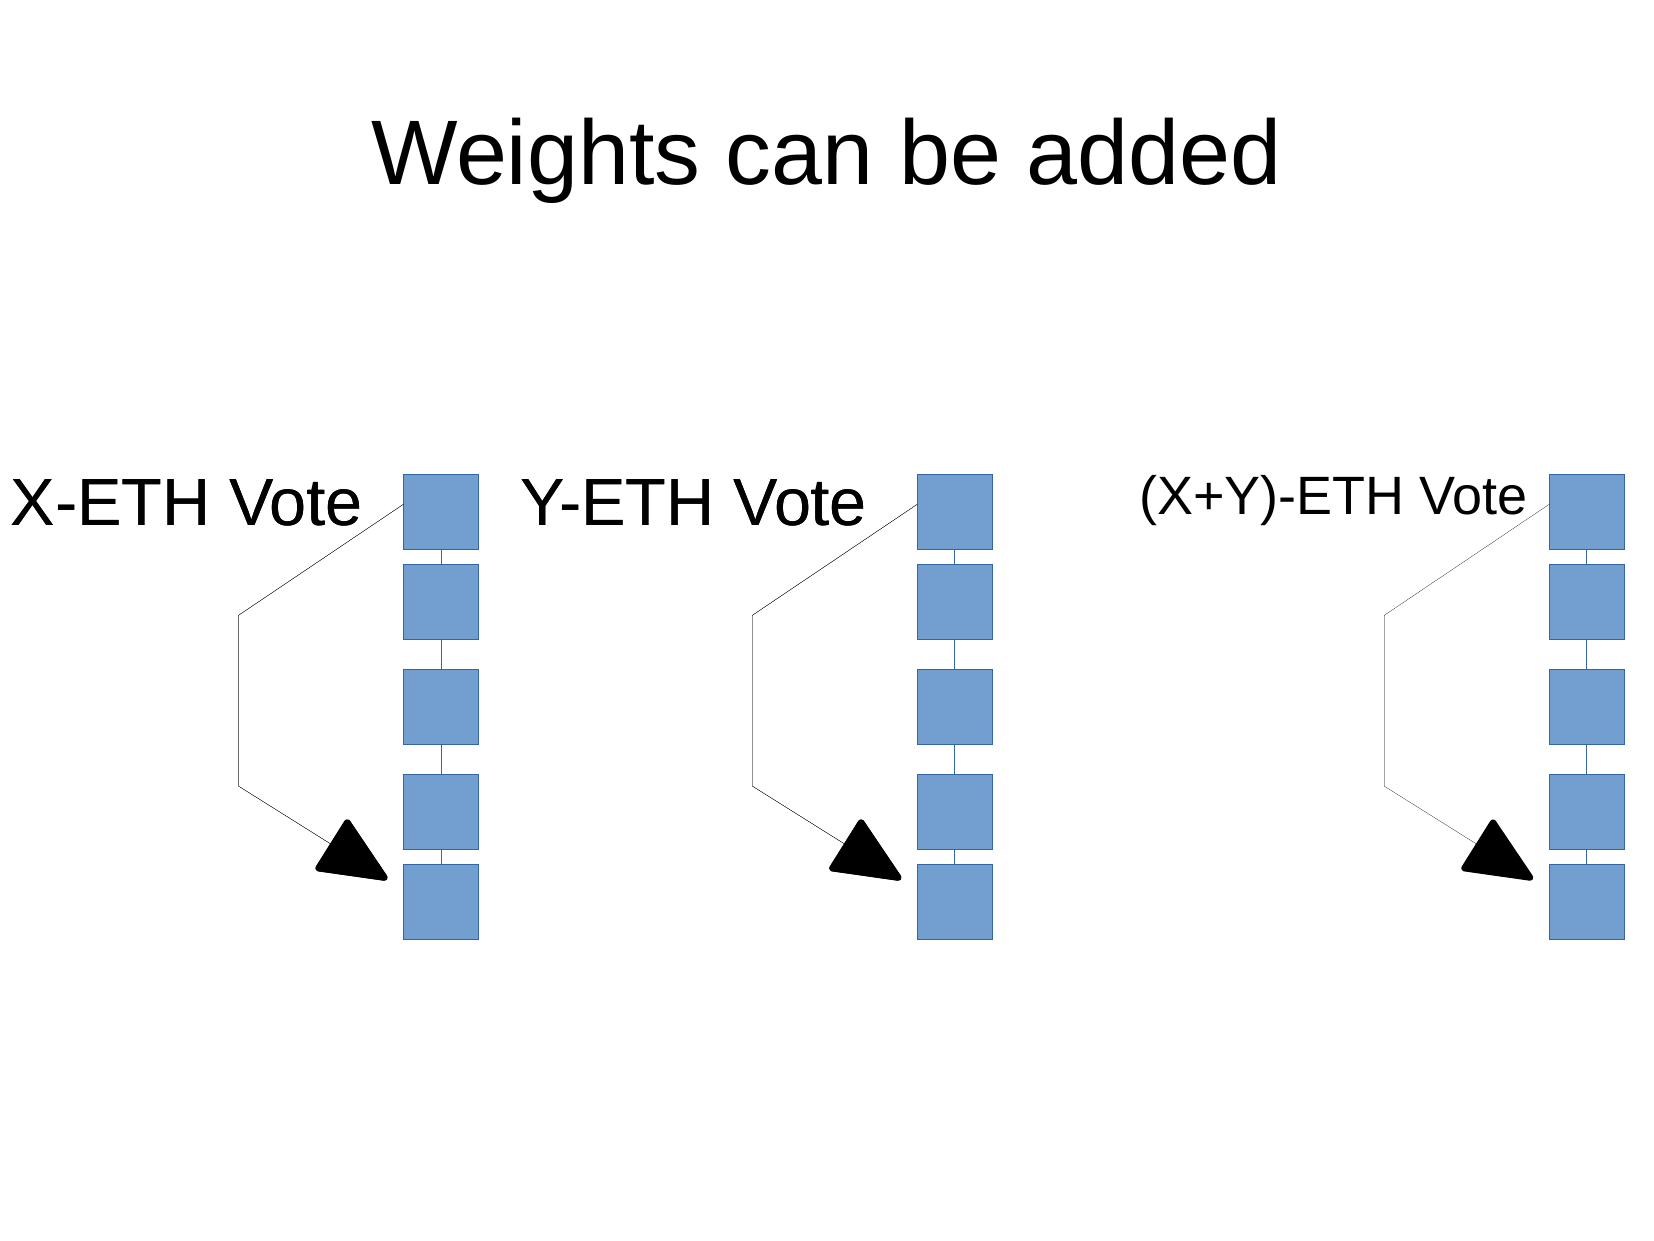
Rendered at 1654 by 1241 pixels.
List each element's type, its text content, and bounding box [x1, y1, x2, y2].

text_box [403, 864, 479, 940]
text_box [917, 669, 993, 745]
text_box (X+Y)-ETH Vote [1081, 465, 1532, 541]
text_box [1549, 774, 1625, 850]
text_box Y-ETH Vote [450, 465, 901, 541]
text_box [1549, 669, 1625, 745]
text_box [403, 669, 479, 745]
text_box X-ETH Vote [0, 465, 391, 541]
title Weights can be added [82, 49, 1571, 257]
text_box [917, 774, 993, 850]
text_box [1549, 564, 1625, 640]
text_box [1549, 474, 1625, 550]
text_box [917, 864, 993, 940]
text_box [403, 774, 479, 850]
text_box [917, 474, 993, 550]
text_box [917, 564, 993, 640]
text_box [403, 564, 479, 640]
text_box [403, 474, 479, 550]
text_box [1549, 864, 1625, 940]
